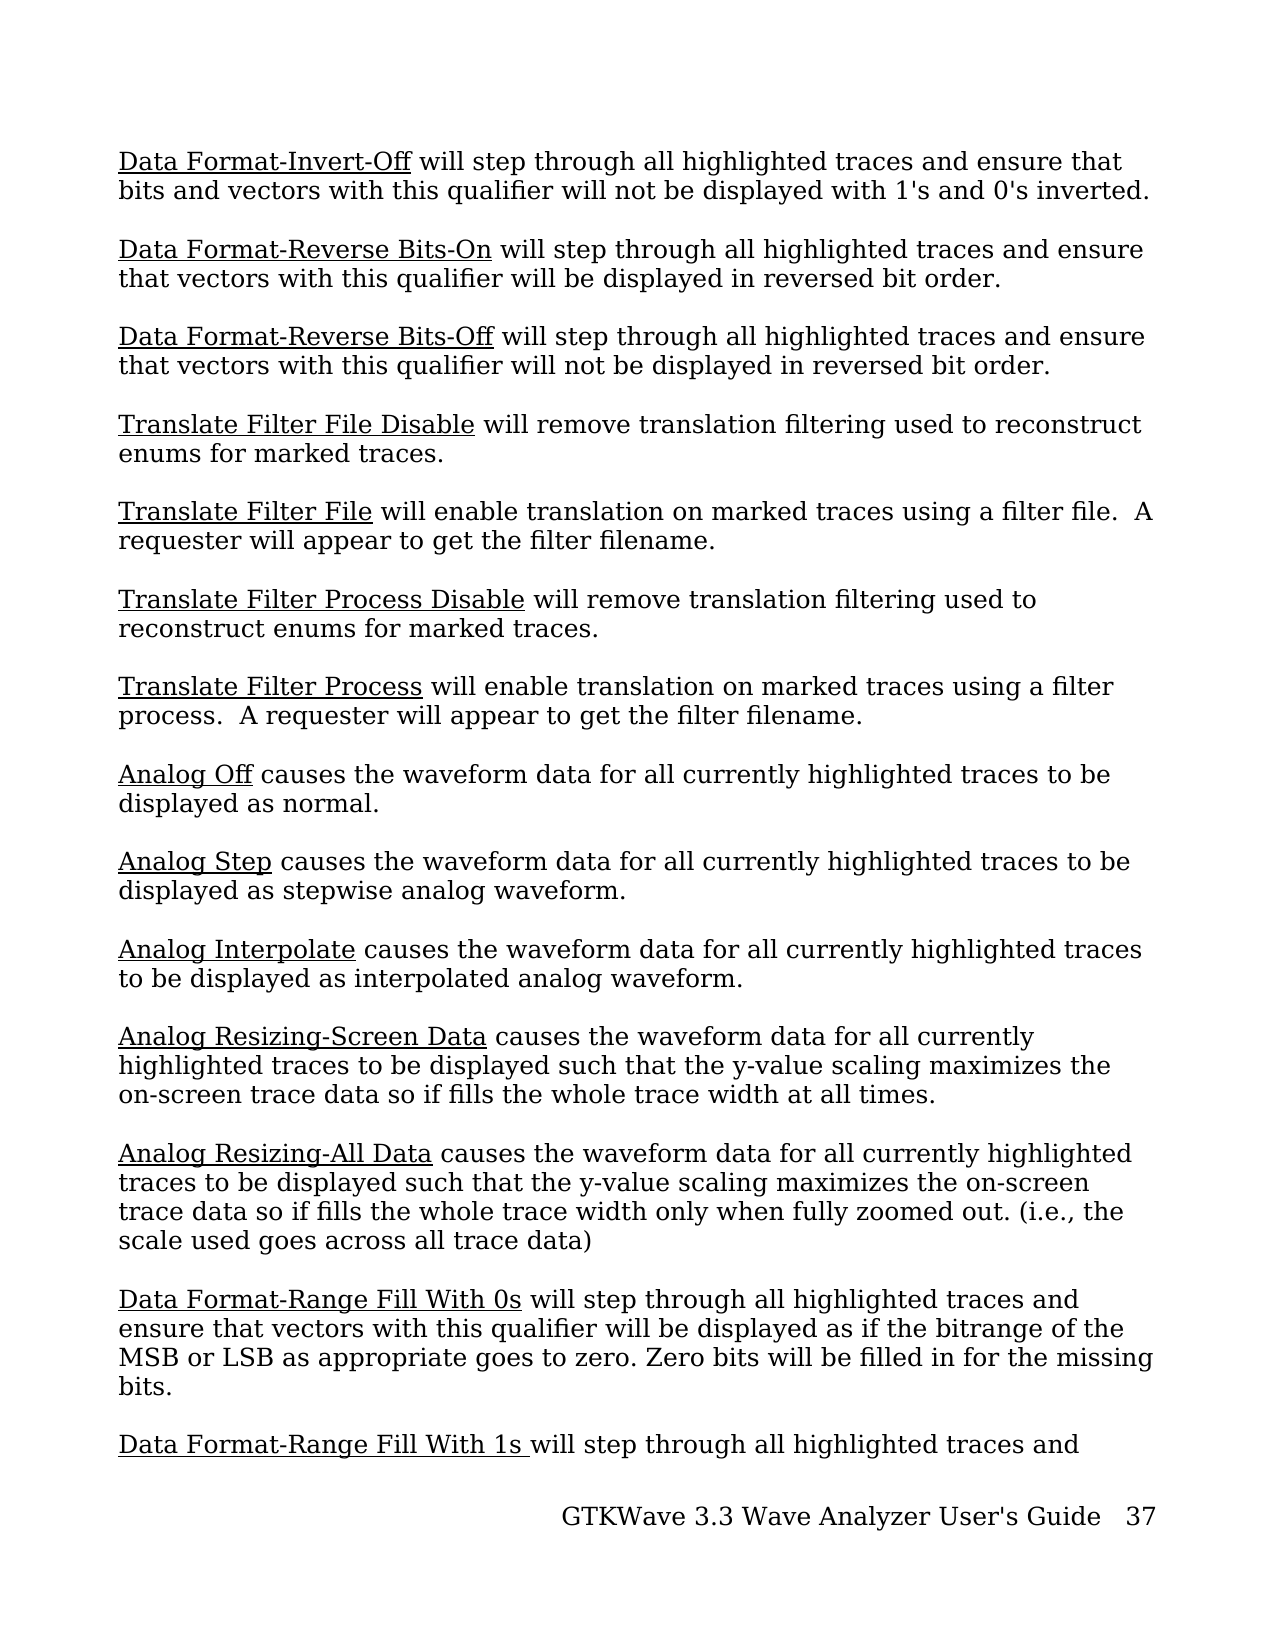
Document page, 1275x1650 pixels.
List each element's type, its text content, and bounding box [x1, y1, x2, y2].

text Translate Filter Process Disable will remove translation filtering used to reconstruct enums for marked traces. [118, 585, 1157, 643]
text Data Format-Range Fill With 1s will step through all highlighted traces and [118, 1431, 1157, 1460]
text Analog Resizing-All Data causes the waveform data for all currently highlighted traces to be displayed such that the y-value scaling maximizes the on-screen trace data so if fills the whole trace width only when fully zoomed out. (i.e., the scale used goes across all trace data) [118, 1139, 1157, 1256]
text Data Format-Invert-Off will step through all highlighted traces and ensure that bits and vectors with this qualifier will not be displayed with 1's and 0's inverted. [118, 147, 1157, 206]
text Analog Interpolate causes the waveform data for all currently highlighted traces to be displayed as interpolated analog waveform. [118, 935, 1157, 993]
text Data Format-Reverse Bits-Off will step through all highlighted traces and ensure that vectors with this qualifier will not be displayed in reversed bit order. [118, 322, 1157, 381]
text Analog Off causes the waveform data for all currently highlighted traces to be displayed as normal. [118, 760, 1157, 818]
text Translate Filter File Disable will remove translation filtering used to reconstruct enums for marked traces. [118, 410, 1157, 468]
text Analog Step causes the waveform data for all currently highlighted traces to be displayed as stepwise analog waveform. [118, 847, 1157, 906]
text Analog Resizing-Screen Data causes the waveform data for all currently highlighted traces to be displayed such that the y-value scaling maximizes the on-screen trace data so if fills the whole trace width at all times. [118, 1022, 1157, 1110]
text Data Format-Reverse Bits-On will step through all highlighted traces and ensure that vectors with this qualifier will be displayed in reversed bit order. [118, 235, 1157, 293]
text Translate Filter File will enable translation on marked traces using a filter file. A requester will appear to get the filter filename. [118, 497, 1157, 556]
text Data Format-Range Fill With 0s will step through all highlighted traces and ensure that vectors with this qualifier will be displayed as if the bitrange of the MSB or LSB as appropriate goes to zero. Zero bits will be filled in for the missing bits. [118, 1285, 1157, 1401]
text Translate Filter Process will enable translation on marked traces using a filter process. A requester will appear to get the filter filename. [118, 672, 1157, 731]
